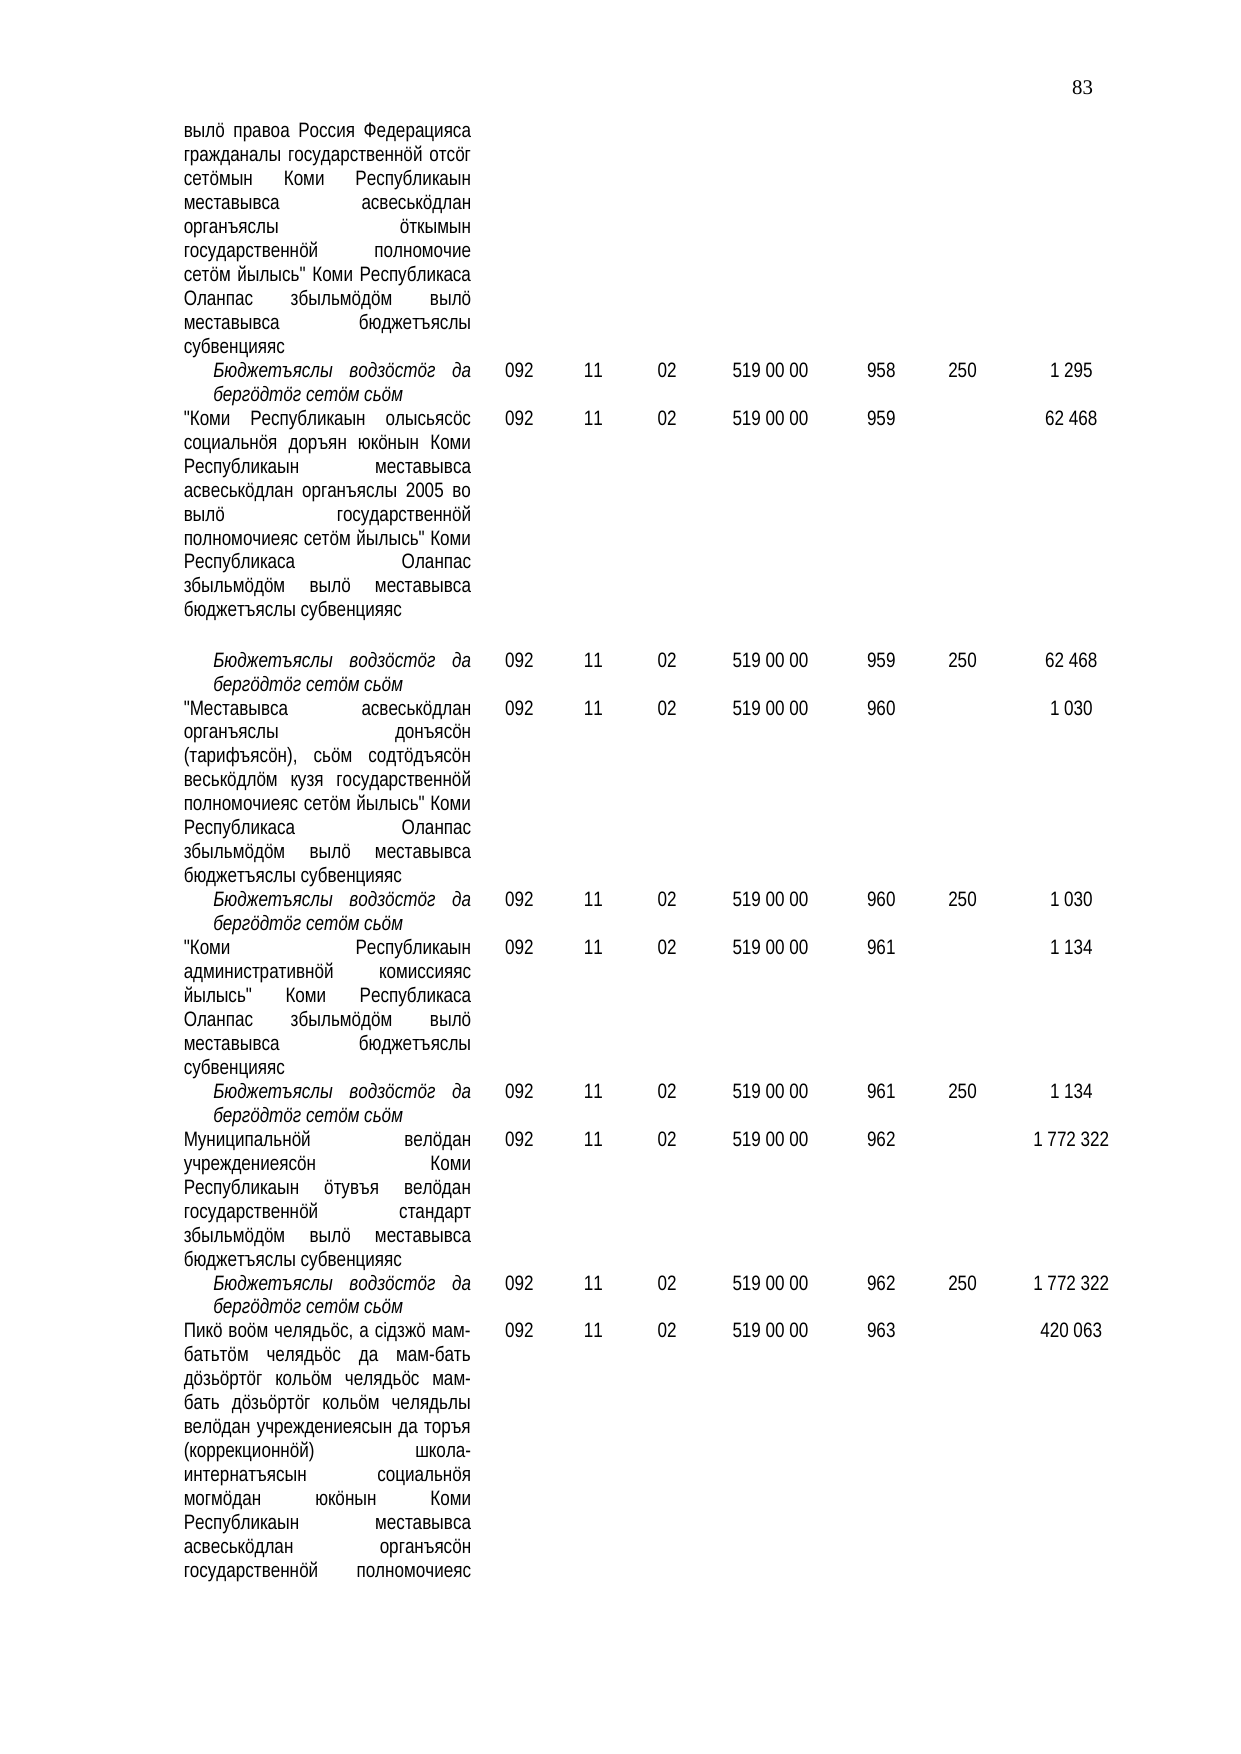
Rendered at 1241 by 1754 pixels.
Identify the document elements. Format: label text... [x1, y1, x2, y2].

table_cell [925, 1319, 999, 1582]
table_cell 092 [482, 406, 556, 621]
table_cell "Коми Республикаын административнöй комиссияяс йылысь" Коми Республикаса Оланпас збыльмöдöм вылö меставывса бюджетъяслы субвенцияяс [172, 935, 482, 1079]
table_cell 1 772 322 [999, 1127, 1143, 1271]
table_cell 959 [837, 406, 925, 621]
table_cell [1143, 358, 1217, 406]
table_cell [925, 696, 999, 887]
table_cell 092 [482, 935, 556, 1079]
table_cell 02 [630, 887, 704, 935]
table_cell [1143, 648, 1217, 696]
table_cell 961 [837, 1079, 925, 1127]
table_cell 1 030 [999, 696, 1143, 887]
table_cell 092 [482, 887, 556, 935]
table_cell 960 [837, 696, 925, 887]
table_cell 250 [925, 648, 999, 696]
table_cell 11 [556, 1271, 630, 1318]
table_cell 963 [837, 1319, 925, 1582]
table_cell 1 772 322 [999, 1271, 1143, 1318]
table_cell Пикö воöм челядьöс, а сiдзжö мам-батьтöм челядьöс да мам-бать дöзьöртöг кольöм челядьöс мам-бать дöзьöртöг кольöм челядьлы велöдан учреждениеясын да торъя (коррекционнöй) школа-интернатъясын социальнöя могмöдан юкöнын Коми Республикаын меставывса асвеськöдлан органъясöн государственнöй полномочиеяс [172, 1319, 482, 1582]
table_cell [630, 118, 704, 358]
table_cell [837, 621, 925, 648]
table_cell 11 [556, 1079, 630, 1127]
table_cell Бюджетъяслы водзöстöг да бергöдтöг сетöм сьöм [172, 358, 482, 406]
table_cell Бюджетъяслы водзöстöг да бергöдтöг сетöм сьöм [172, 1079, 482, 1127]
table_cell Бюджетъяслы водзöстöг да бергöдтöг сетöм сьöм [172, 648, 482, 696]
table_cell 02 [630, 1319, 704, 1582]
table_cell 519 00 00 [704, 887, 837, 935]
table_cell 02 [630, 406, 704, 621]
table_cell 250 [925, 1271, 999, 1318]
table_cell 962 [837, 1271, 925, 1318]
table_cell "Коми Республикаын олысьясöс социальнöя доръян юкöнын Коми Республикаын меставывса асвеськöдлан органъяслы 2005 во вылö государственнöй полномочиеяс сетöм йылысь" Коми Республикаса Оланпас збыльмöдöм вылö меставывса бюджетъяслы субвенцияяс [172, 406, 482, 621]
table_cell 62 468 [999, 648, 1143, 696]
table_cell [925, 1127, 999, 1271]
table_cell 519 00 00 [704, 1271, 837, 1318]
table_cell Бюджетъяслы водзöстöг да бергöдтöг сетöм сьöм [172, 887, 482, 935]
table_cell 02 [630, 696, 704, 887]
table_cell [1143, 118, 1217, 358]
table_cell 1 030 [999, 887, 1143, 935]
table_cell 02 [630, 935, 704, 1079]
table_cell 519 00 00 [704, 1079, 837, 1127]
table_cell 11 [556, 935, 630, 1079]
table_cell 02 [630, 1079, 704, 1127]
table_cell 519 00 00 [704, 648, 837, 696]
table_cell 11 [556, 1127, 630, 1271]
table_cell 11 [556, 887, 630, 935]
table_cell 092 [482, 1127, 556, 1271]
table_cell [630, 621, 704, 648]
table_cell [482, 621, 556, 648]
table_cell [172, 621, 482, 648]
table_cell 519 00 00 [704, 358, 837, 406]
table_cell 02 [630, 1127, 704, 1271]
table_cell 250 [925, 1079, 999, 1127]
table_cell 519 00 00 [704, 696, 837, 887]
table_cell 62 468 [999, 406, 1143, 621]
table_cell [1143, 1271, 1217, 1318]
table_cell 02 [630, 648, 704, 696]
table_cell 519 00 00 [704, 1319, 837, 1582]
table_cell [999, 118, 1143, 358]
table_cell 11 [556, 696, 630, 887]
table_cell 092 [482, 358, 556, 406]
table_cell 092 [482, 1319, 556, 1582]
table_cell [1143, 887, 1217, 935]
table_cell 519 00 00 [704, 935, 837, 1079]
table_cell Бюджетъяслы водзöстöг да бергöдтöг сетöм сьöм [172, 1271, 482, 1318]
table_cell 961 [837, 935, 925, 1079]
table_cell [925, 118, 999, 358]
table_cell [925, 406, 999, 621]
table_cell [1143, 406, 1217, 621]
table_cell 420 063 [999, 1319, 1143, 1582]
table_cell вылö правоа Россия Федерацияса гражданалы государственнöй отсöг сетöмын Коми Республикаын меставывса асвеськöдлан органъяслы öткымын государственнöй полномочие сетöм йылысь" Коми Республикаса Оланпас збыльмöдöм вылö меставывса бюджетъяслы субвенцияяс [172, 118, 482, 358]
table_cell [704, 118, 837, 358]
table_cell 250 [925, 887, 999, 935]
table_cell 02 [630, 1271, 704, 1318]
table_cell 092 [482, 648, 556, 696]
table_cell 092 [482, 696, 556, 887]
table_cell [556, 621, 630, 648]
table_cell 959 [837, 648, 925, 696]
table_cell [482, 118, 556, 358]
table_cell [556, 118, 630, 358]
table_cell 11 [556, 358, 630, 406]
table_cell 02 [630, 358, 704, 406]
table_cell [837, 118, 925, 358]
table_cell Муниципальнöй велöдан учреждениеясöн Коми Республикаын öтувъя велöдан государственнöй стандарт збыльмöдöм вылö меставывса бюджетъяслы субвенцияяс [172, 1127, 482, 1271]
table_cell 1 134 [999, 1079, 1143, 1127]
table_cell 519 00 00 [704, 406, 837, 621]
table_cell 11 [556, 1319, 630, 1582]
table_cell [999, 621, 1143, 648]
table_cell [1143, 1319, 1217, 1582]
table_cell [704, 621, 837, 648]
table_cell [1143, 696, 1217, 887]
table_cell [1143, 1079, 1217, 1127]
table_cell [1143, 935, 1217, 1079]
table_cell 1 134 [999, 935, 1143, 1079]
table_cell "Меставывса асвеськöдлан органъяслы донъясöн (тарифъясöн), сьöм содтöдъясöн веськöдлöм кузя государственнöй полномочиеяс сетöм йылысь" Коми Республикаса Оланпас збыльмöдöм вылö меставывса бюджетъяслы субвенцияяс [172, 696, 482, 887]
table_cell 092 [482, 1271, 556, 1318]
table_cell [925, 621, 999, 648]
table_cell 250 [925, 358, 999, 406]
table_cell 519 00 00 [704, 1127, 837, 1271]
table_cell 1 295 [999, 358, 1143, 406]
table_cell 958 [837, 358, 925, 406]
table_cell 11 [556, 406, 630, 621]
table_cell [1143, 1127, 1217, 1271]
table_cell 960 [837, 887, 925, 935]
table_cell 092 [482, 1079, 556, 1127]
table_cell [925, 935, 999, 1079]
table_cell 11 [556, 648, 630, 696]
table_cell [1143, 621, 1217, 648]
table_cell 962 [837, 1127, 925, 1271]
